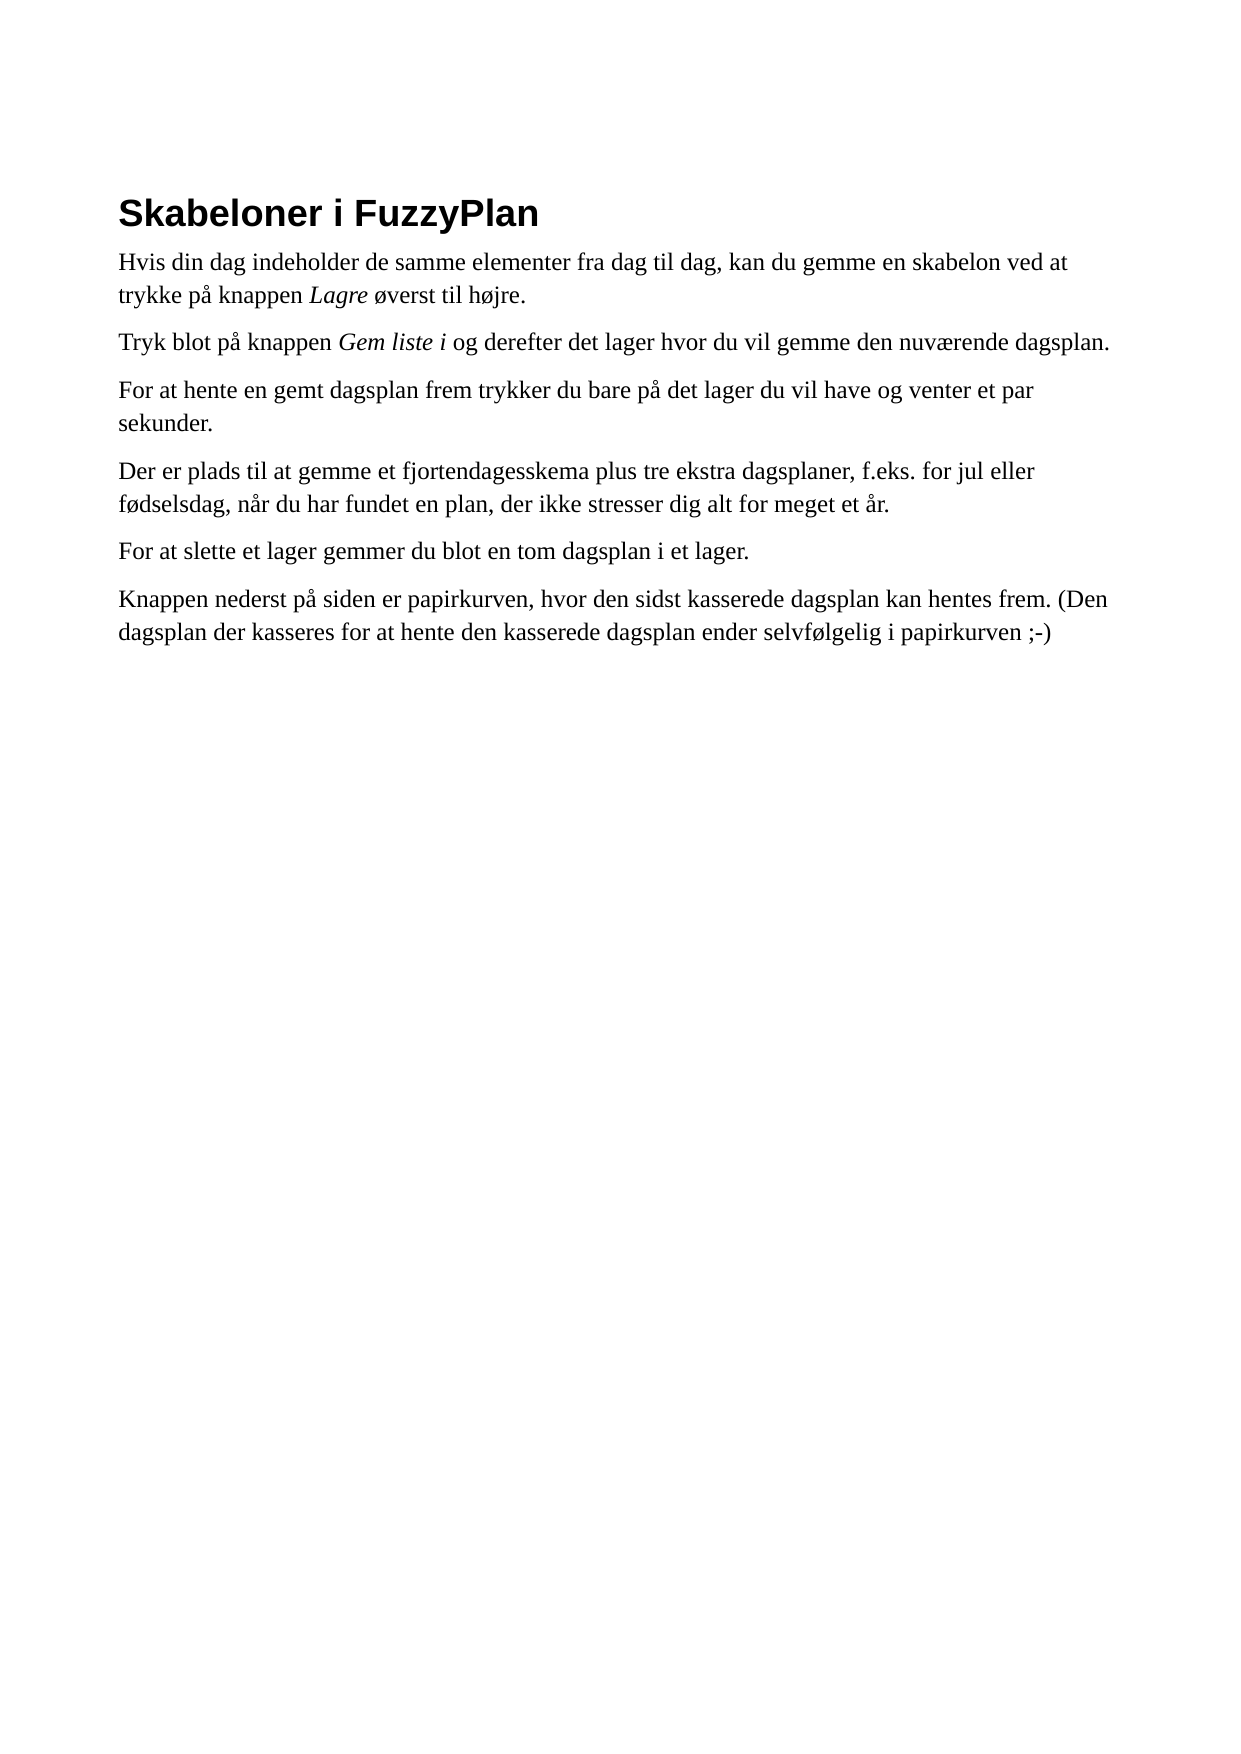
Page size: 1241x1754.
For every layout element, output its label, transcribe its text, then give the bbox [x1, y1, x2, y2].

text For at slette et lager gemmer du blot en tom dagsplan i et lager. [118, 536, 1122, 565]
text Knappen nederst på siden er papirkurven, hvor den sidst kasserede dagsplan kan hentes frem. (Den dagsplan der kasseres for at hente den kasserede dagsplan ender selvfølgelig i papirkurven ;-) [118, 584, 1122, 646]
text For at hente en gemt dagsplan frem trykker du bare på det lager du vil have og venter et par sekunder. [118, 375, 1122, 437]
text Hvis din dag indeholder de samme elementer fra dag til dag, kan du gemme en skabelon ved at trykke på knappen Lagre øverst til højre. [118, 247, 1122, 309]
subtitle Skabeloner i FuzzyPlan [118, 191, 1122, 234]
text Der er plads til at gemme et fjortendagesskema plus tre ekstra dagsplaner, f.eks. for jul eller fødselsdag, når du har fundet en plan, der ikke stresser dig alt for meget et år. [118, 456, 1122, 517]
text Tryk blot på knappen Gem liste i og derefter det lager hvor du vil gemme den nuværende dagsplan. [118, 327, 1122, 356]
